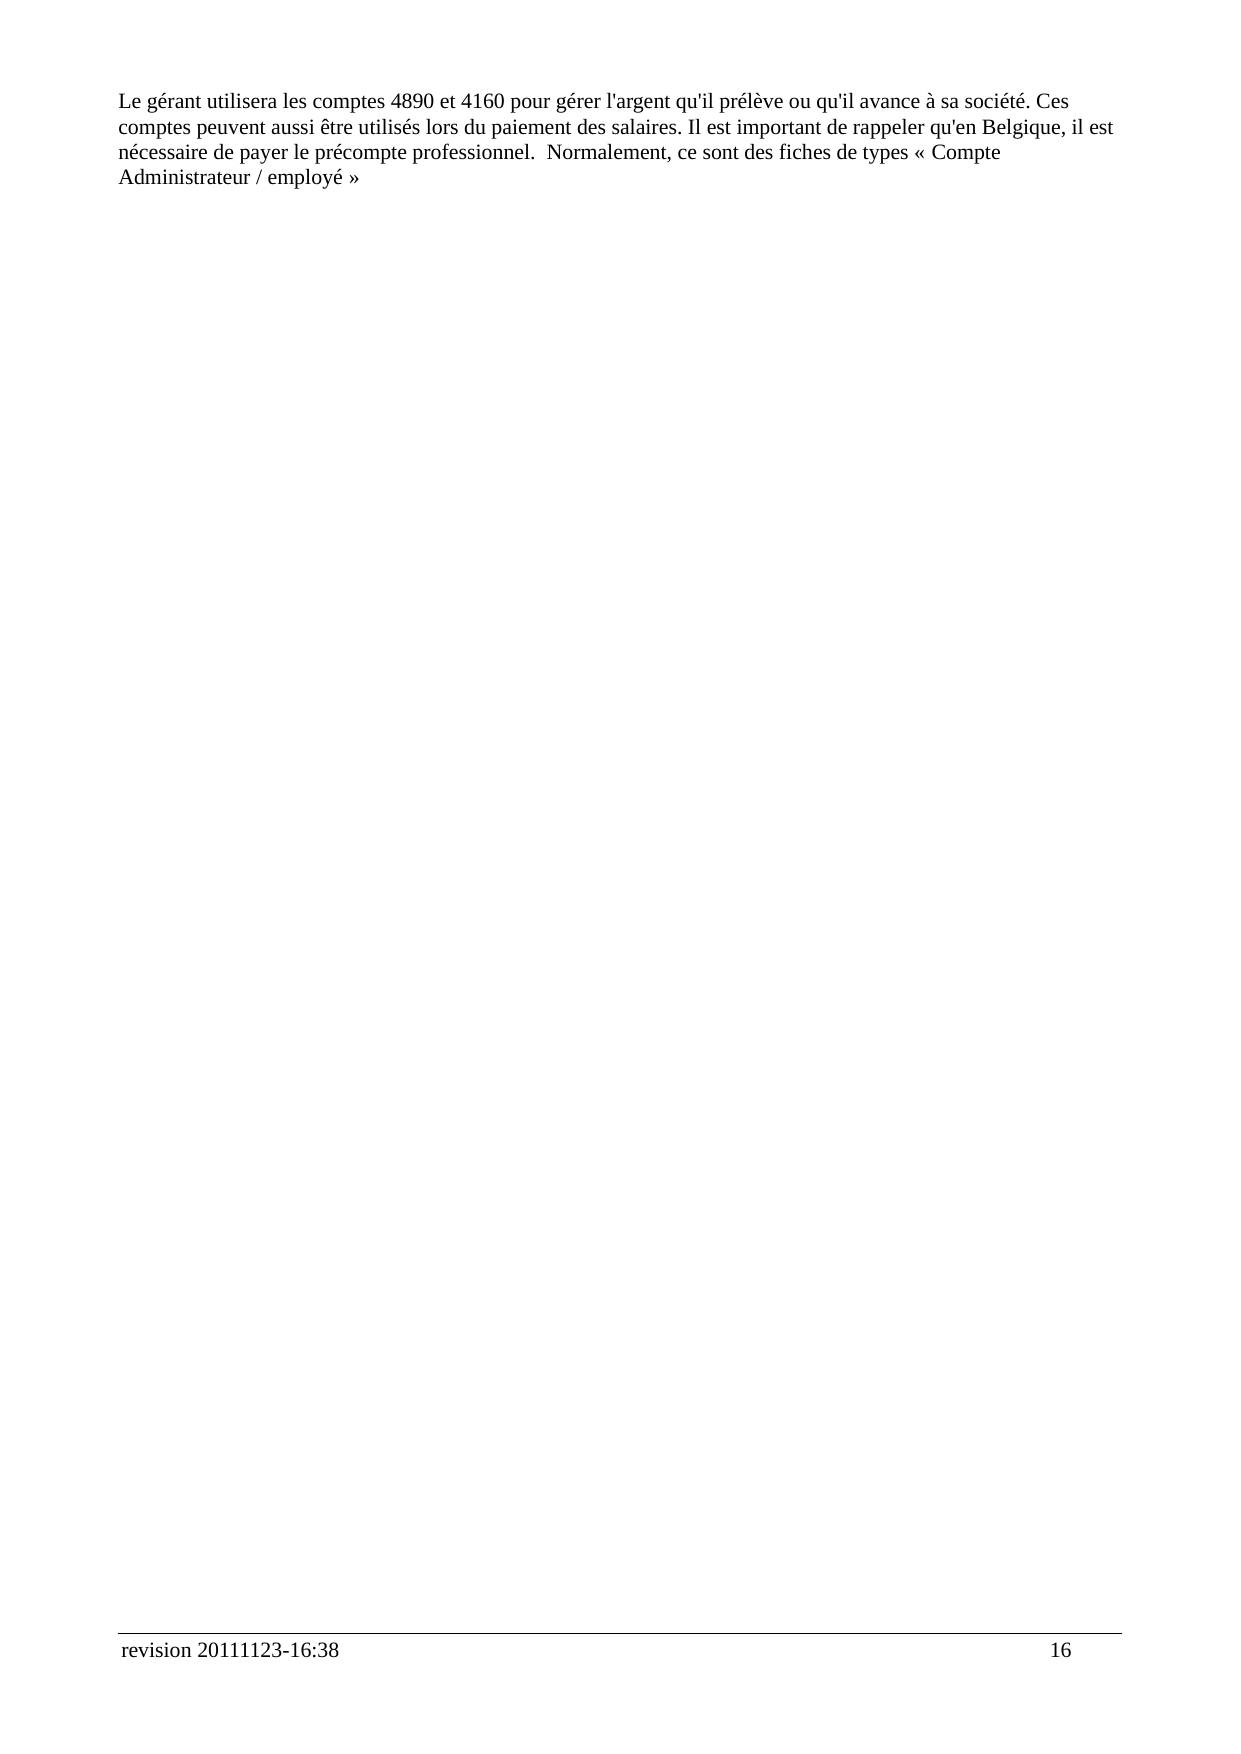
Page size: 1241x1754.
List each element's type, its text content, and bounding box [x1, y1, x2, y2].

text Le gérant utilisera les comptes 4890 et 4160 pour gérer l'argent qu'il prélève ou qu'il avance à sa société. Ces comptes peuvent aussi être utilisés lors du paiement des salaires. Il est important de rappeler qu'en Belgique, il est nécessaire de payer le précompte professionnel. Normalement, ce sont des fiches de types « Compte Administrateur / employé » [118, 88, 1122, 189]
